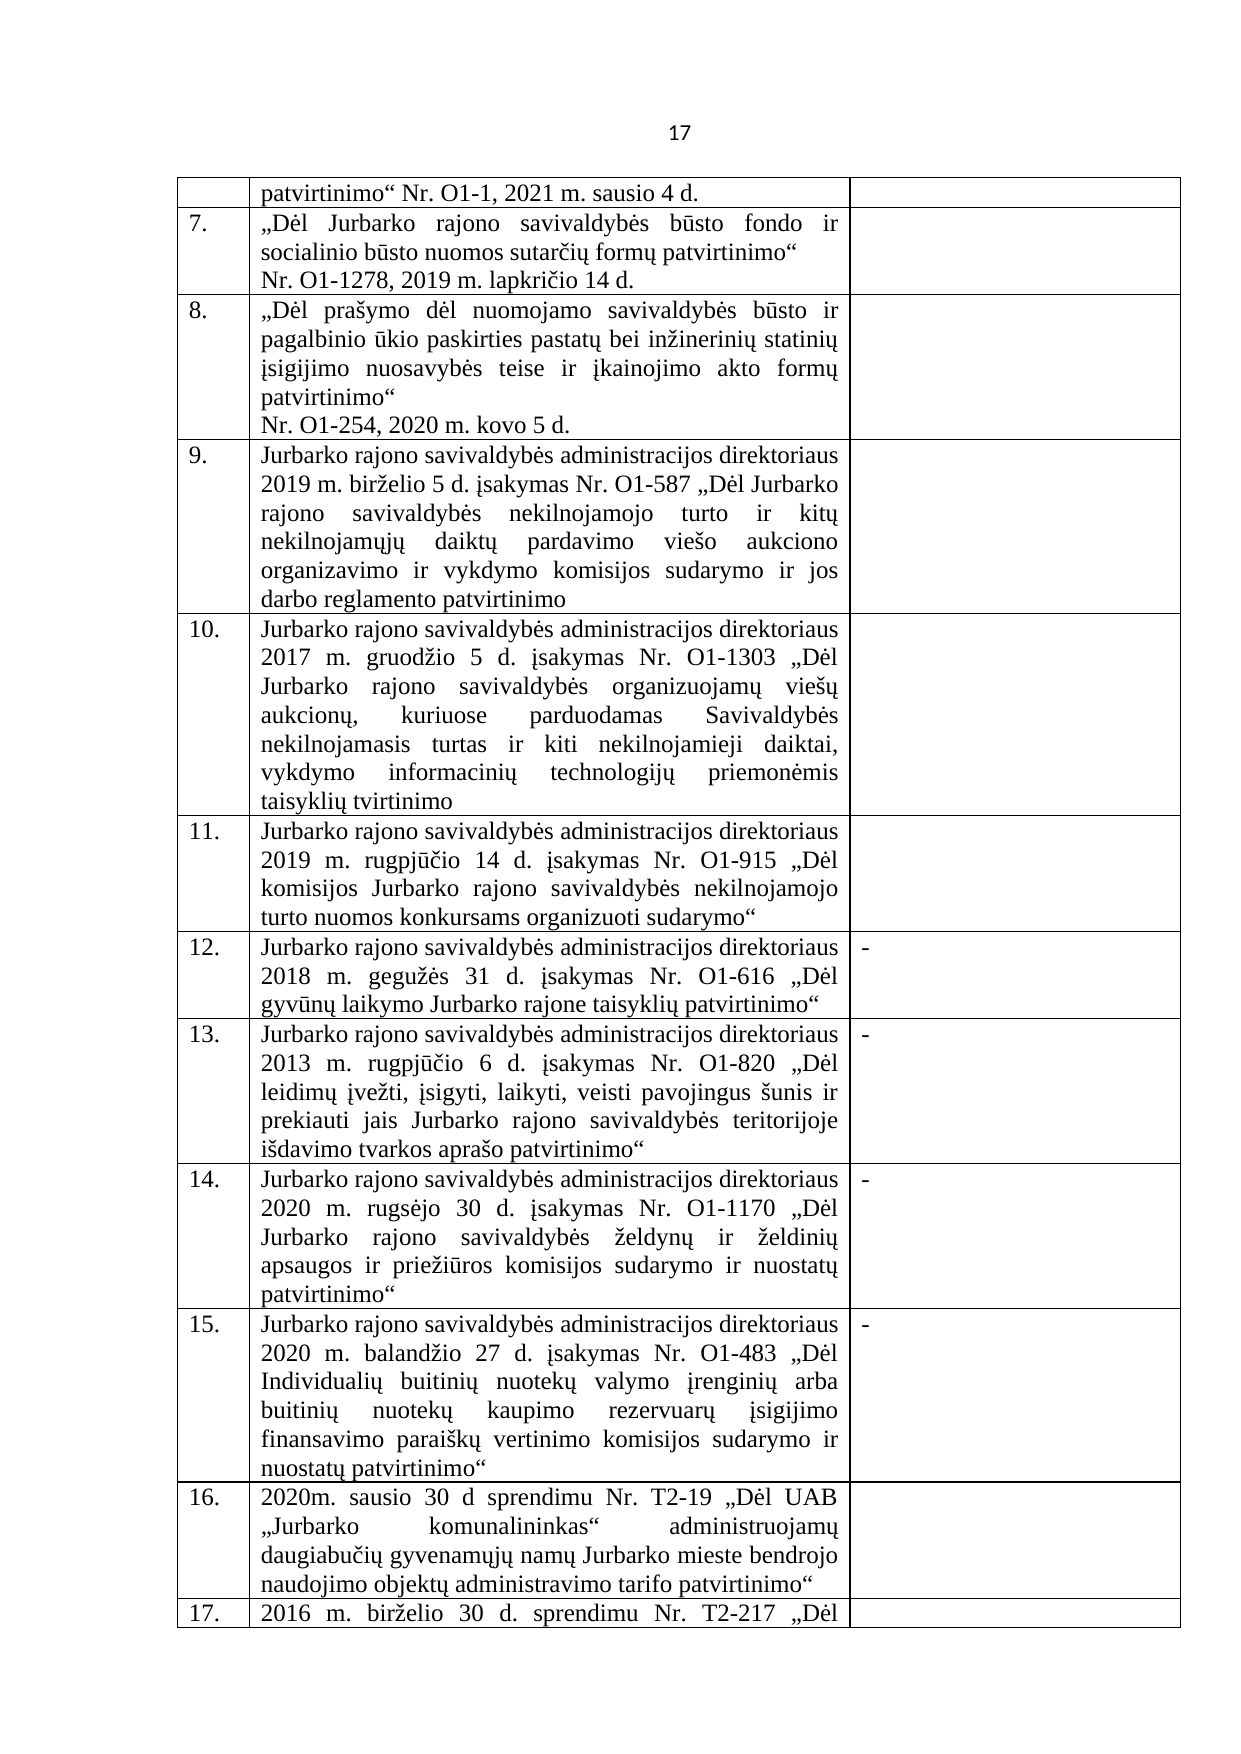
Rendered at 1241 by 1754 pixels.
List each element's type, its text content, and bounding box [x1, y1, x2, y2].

table_cell Jurbarko rajono savivaldybės administracijos direktoriaus 2020 m. balandžio 27 d. įsakymas Nr. O1-483 „Dėl Individualių buitinių nuotekų valymo įrenginių arba buitinių nuotekų kaupimo rezervuarų įsigijimo finansavimo paraiškų vertinimo komisijos sudarymo ir nuostatų patvirtinimo“ [250, 1309, 849, 1481]
table_cell 16. [178, 1483, 249, 1597]
table_cell [851, 1483, 1180, 1597]
table_cell [851, 614, 1180, 815]
table_cell 7. [178, 208, 249, 294]
table_cell „Dėl Jurbarko rajono savivaldybės būsto fondo ir socialinio būsto nuomos sutarčių formų patvirtinimo“ Nr. O1-1278, 2019 m. lapkričio 14 d. [250, 208, 849, 294]
table_cell - [851, 1309, 1180, 1481]
table_cell 8. [178, 295, 249, 439]
table_cell 17. [178, 1599, 249, 1627]
table_cell [851, 440, 1180, 613]
table_cell [851, 816, 1180, 931]
table_cell 15. [178, 1309, 249, 1481]
table_cell Jurbarko rajono savivaldybės administracijos direktoriaus 2019 m. rugpjūčio 14 d. įsakymas Nr. O1-915 „Dėl komisijos Jurbarko rajono savivaldybės nekilnojamojo turto nuomos konkursams organizuoti sudarymo“ [250, 816, 849, 931]
table_cell 10. [178, 614, 249, 815]
table_cell 2016 m. birželio 30 d. sprendimu Nr. T2-217 „Dėl [250, 1599, 849, 1627]
table_cell Jurbarko rajono savivaldybės administracijos direktoriaus 2017 m. gruodžio 5 d. įsakymas Nr. O1-1303 „Dėl Jurbarko rajono savivaldybės organizuojamų viešų aukcionų, kuriuose parduodamas Savivaldybės nekilnojamasis turtas ir kiti nekilnojamieji daiktai, vykdymo informacinių technologijų priemonėmis taisyklių tvirtinimo [250, 614, 849, 815]
table_cell - [851, 1164, 1180, 1308]
table_cell „Dėl prašymo dėl nuomojamo savivaldybės būsto ir pagalbinio ūkio paskirties pastatų bei inžinerinių statinių įsigijimo nuosavybės teise ir įkainojimo akto formų patvirtinimo“ Nr. O1-254, 2020 m. kovo 5 d. [250, 295, 849, 439]
table_cell [851, 295, 1180, 439]
table_cell - [851, 1019, 1180, 1163]
table_cell - [851, 932, 1180, 1018]
table_cell [178, 178, 249, 207]
table_cell 2020m. sausio 30 d sprendimu Nr. T2-19 „Dėl UAB „Jurbarko komunalininkas“ administruojamų daugiabučių gyvenamųjų namų Jurbarko mieste bendrojo naudojimo objektų administravimo tarifo patvirtinimo“ [250, 1483, 849, 1597]
table_cell Jurbarko rajono savivaldybės administracijos direktoriaus 2019 m. birželio 5 d. įsakymas Nr. O1-587 „Dėl Jurbarko rajono savivaldybės nekilnojamojo turto ir kitų nekilnojamųjų daiktų pardavimo viešo aukciono organizavimo ir vykdymo komisijos sudarymo ir jos darbo reglamento patvirtinimo [250, 440, 849, 613]
table_cell 9. [178, 440, 249, 613]
table_cell 11. [178, 816, 249, 931]
table_cell Jurbarko rajono savivaldybės administracijos direktoriaus 2020 m. rugsėjo 30 d. įsakymas Nr. O1-1170 „Dėl Jurbarko rajono savivaldybės želdynų ir želdinių apsaugos ir priežiūros komisijos sudarymo ir nuostatų patvirtinimo“ [250, 1164, 849, 1308]
table_cell Jurbarko rajono savivaldybės administracijos direktoriaus 2013 m. rugpjūčio 6 d. įsakymas Nr. O1-820 „Dėl leidimų įvežti, įsigyti, laikyti, veisti pavojingus šunis ir prekiauti jais Jurbarko rajono savivaldybės teritorijoje išdavimo tvarkos aprašo patvirtinimo“ [250, 1019, 849, 1163]
table_cell 14. [178, 1164, 249, 1308]
table_cell [851, 1599, 1180, 1627]
table_cell Jurbarko rajono savivaldybės administracijos direktoriaus 2018 m. gegužės 31 d. įsakymas Nr. O1-616 „Dėl gyvūnų laikymo Jurbarko rajone taisyklių patvirtinimo“ [250, 932, 849, 1018]
table_cell 12. [178, 932, 249, 1018]
table_cell patvirtinimo“ Nr. O1-1, 2021 m. sausio 4 d. [250, 178, 849, 207]
table_cell [851, 178, 1180, 207]
table_cell 13. [178, 1019, 249, 1163]
table_cell [851, 208, 1180, 294]
